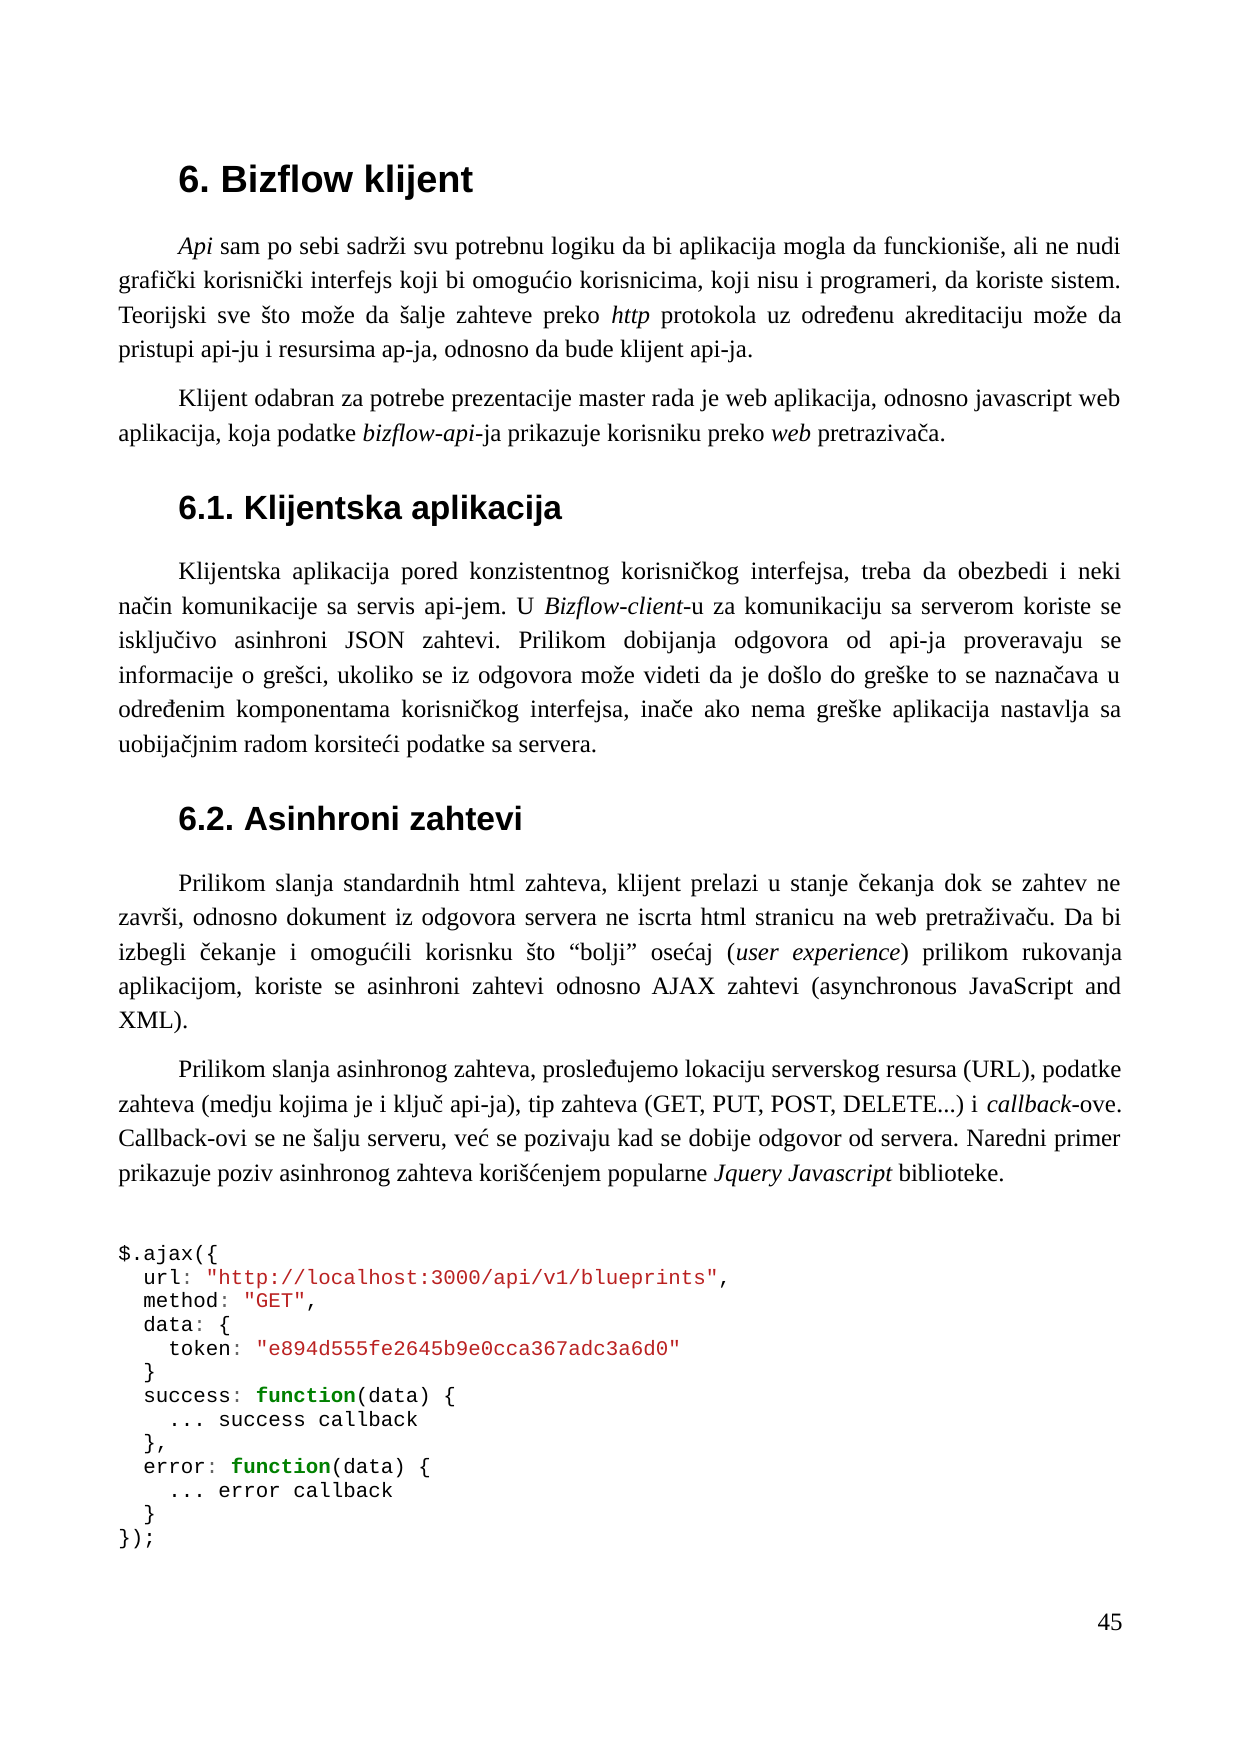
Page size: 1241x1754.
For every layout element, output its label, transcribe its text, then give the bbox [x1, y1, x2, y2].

text Api sam po sebi sadrži svu potrebnu logiku da bi aplikacija mogla da funckioniše, ali ne nudi grafički korisnički interfejs koji bi omogućio korisnicima, koji nisu i programeri, da koriste sistem. Teorijski sve što može da šalje zahteve preko http protokola uz određenu akreditaciju može da pristupi api-ju i resursima ap-ja, odnosno da bude klijent api-ja. [118, 231, 1122, 363]
subtitle Klijentska aplikacija [118, 488, 1122, 526]
text error: function(data) { [118, 1456, 1122, 1479]
text Klijentska aplikacija pored konzistentnog korisničkog interfejsa, treba da obezbedi i neki način komunikacije sa servis api-jem. U Bizflow-client-u za komunikaciju sa serverom koriste se isključivo asinhroni JSON zahtevi. Prilikom dobijanja odgovora od api-ja proveravaju se informacije o grešci, ukoliko se iz odgovora može videti da je došlo do greške to se naznačava u određenim komponentama korisničkog interfejsa, inače ako nema greške aplikacija nastavlja sa uobijačjnim radom korsiteći podatke sa servera. [118, 556, 1122, 758]
text token: "e894d555fe2645b9e0cca367adc3a6d0" [118, 1338, 1122, 1361]
text }); [118, 1527, 1122, 1551]
text } [118, 1361, 1122, 1385]
text } [118, 1503, 1122, 1527]
text success: function(data) { [118, 1385, 1122, 1409]
text Klijent odabran za potrebe prezentacije master rada je web aplikacija, odnosno javascript web aplikacija, koja podatke bizflow-api-ja prikazuje korisniku preko web pretrazivača. [118, 383, 1122, 446]
text ... error callback [118, 1479, 1122, 1503]
text $.ajax({ [118, 1243, 1122, 1267]
subtitle Asinhroni zahtevi [118, 799, 1122, 838]
text url: "http://localhost:3000/api/v1/blueprints", [118, 1267, 1122, 1290]
text data: { [118, 1314, 1122, 1338]
text ... success callback [118, 1409, 1122, 1432]
text Prilikom slanja asinhronog zahteva, prosleđujemo lokaciju serverskog resursa (URL), podatke zahteva (medju kojima je i ključ api-ja), tip zahteva (GET, PUT, POST, DELETE...) i callback-ove. Callback-ovi se ne šalju serveru, već se pozivaju kad se dobije odgovor od servera. Naredni primer prikazuje poziv asinhronog zahteva korišćenjem popularne Jquery Javascript biblioteke. [118, 1054, 1122, 1187]
text Prilikom slanja standardnih html zahteva, klijent prelazi u stanje čekanja dok se zahtev ne završi, odnosno dokument iz odgovora servera ne iscrta html stranicu na web pretraživaču. Da bi izbegli čekanje i omogućili korisnku što “bolji” osećaj (user experience) prilikom rukovanja aplikacijom, koriste se asinhroni zahtevi odnosno AJAX zahtevi (asynchronous JavaScript and XML). [118, 868, 1122, 1034]
subtitle Bizflow klijent [118, 157, 1122, 201]
text method: "GET", [118, 1290, 1122, 1314]
text }, [118, 1432, 1122, 1456]
